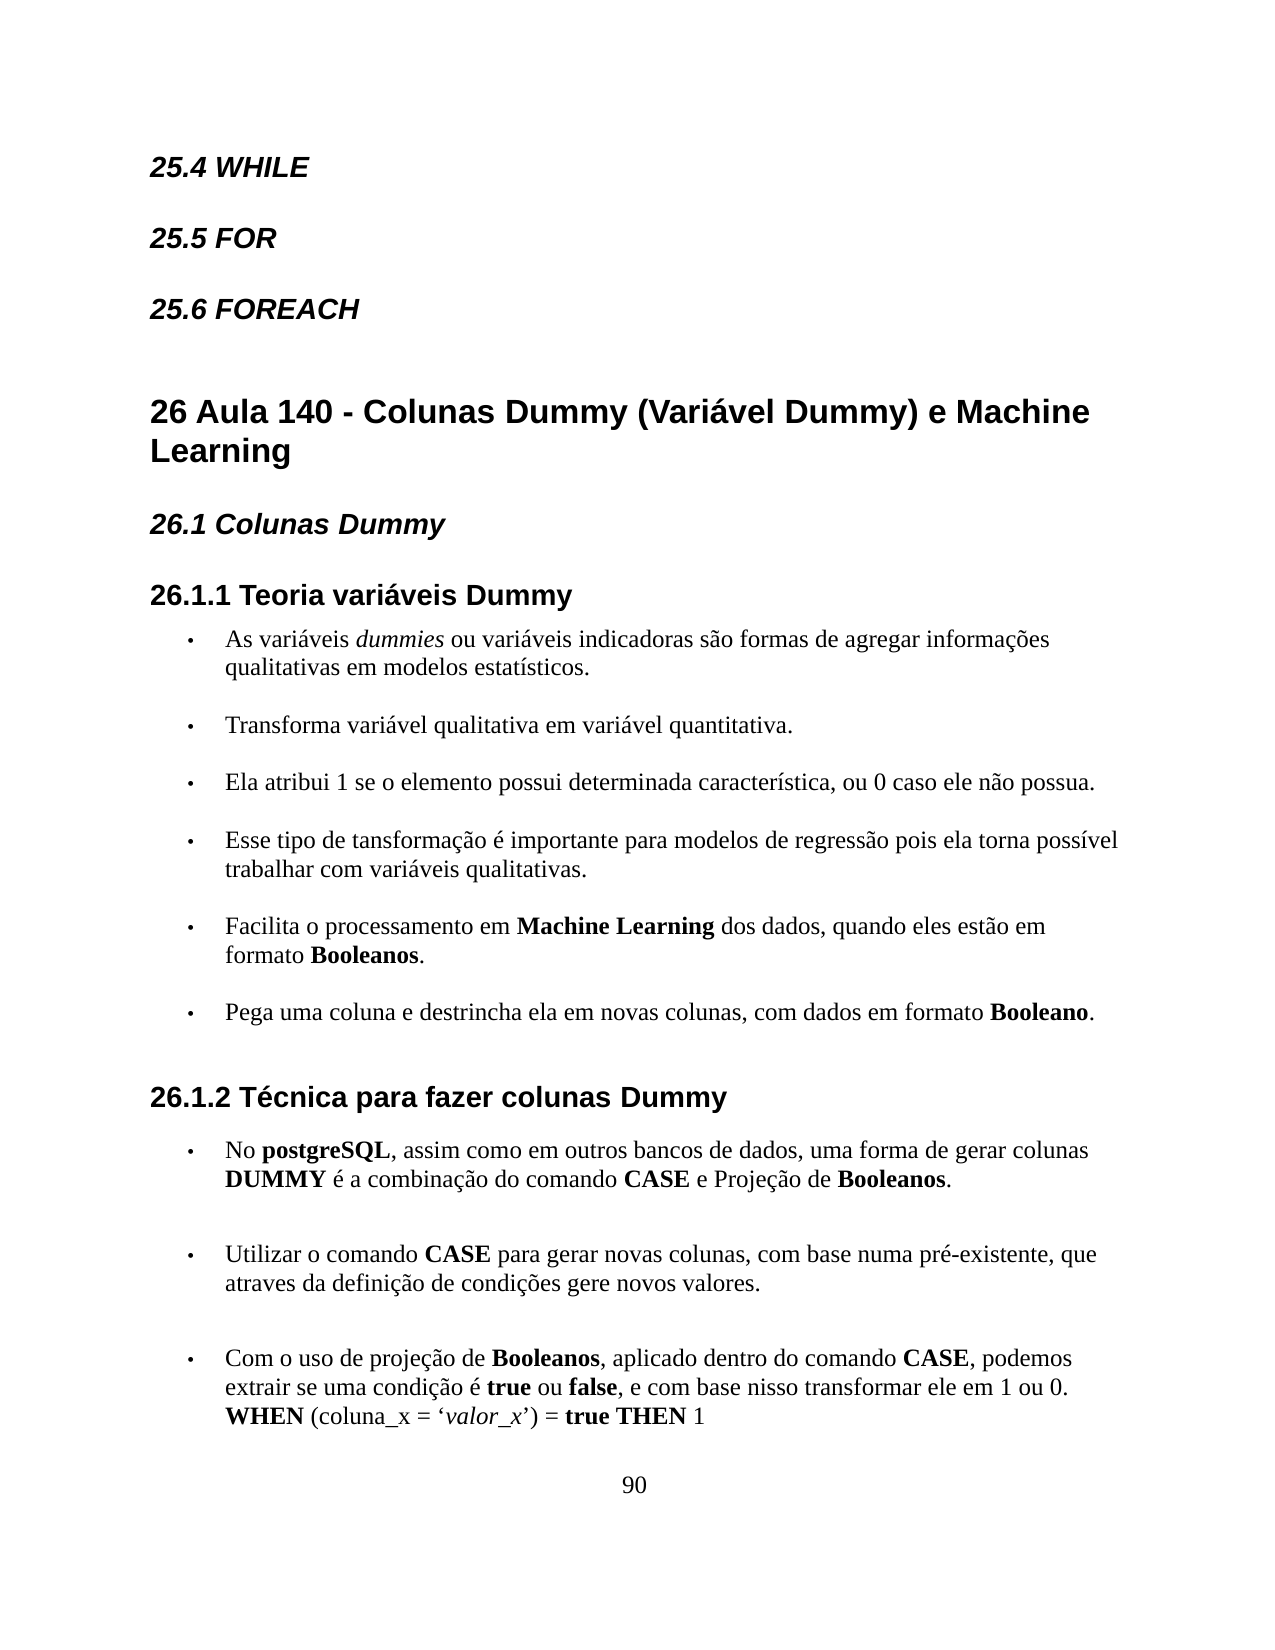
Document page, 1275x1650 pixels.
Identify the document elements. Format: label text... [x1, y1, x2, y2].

list Com o uso de projeção de Booleanos, aplicado dentro do comando CASE, podemos extrair se uma condição é true ou false, e com base nisso transformar ele em 1 ou 0. WHEN (coluna_x = ‘valor_x’) = true THEN 1 [187, 1343, 1125, 1429]
subtitle 25.6 FOREACH [150, 292, 1125, 326]
list Esse tipo de tansformação é importante para modelos de regressão pois ela torna possível trabalhar com variáveis qualitativas. [187, 825, 1125, 911]
subtitle 25.4 WHILE [150, 150, 1125, 183]
subtitle 26.1 Colunas Dummy [150, 507, 1125, 540]
subtitle 25.5 FOR [150, 221, 1125, 254]
subtitle 26 Aula 140 - Colunas Dummy (Variável Dummy) e Machine Learning [150, 392, 1125, 469]
list As variáveis dummies ou variáveis indicadoras são formas de agregar informações qualitativas em modelos estatísticos. [187, 624, 1125, 710]
subtitle 26.1.1 Teoria variáveis Dummy [150, 578, 1125, 611]
list Ela atribui 1 se o elemento possui determinada característica, ou 0 caso ele não possua. [187, 767, 1125, 825]
list Pega uma coluna e destrincha ela em novas colunas, com dados em formato Booleano. [187, 997, 1125, 1055]
list Transforma variável qualitativa em variável quantitativa. [187, 710, 1125, 767]
subtitle 26.1.2 Técnica para fazer colunas Dummy [150, 1080, 1125, 1113]
list Utilizar o comando CASE para gerar novas colunas, com base numa pré-existente, que atraves da definição de condições gere novos valores. [187, 1239, 1125, 1325]
list No postgreSQL, assim como em outros bancos de dados, uma forma de gerar colunas DUMMY é a combinação do comando CASE e Projeção de Booleanos. [187, 1135, 1125, 1221]
list Facilita o processamento em Machine Learning dos dados, quando eles estão em formato Booleanos. [187, 911, 1125, 997]
